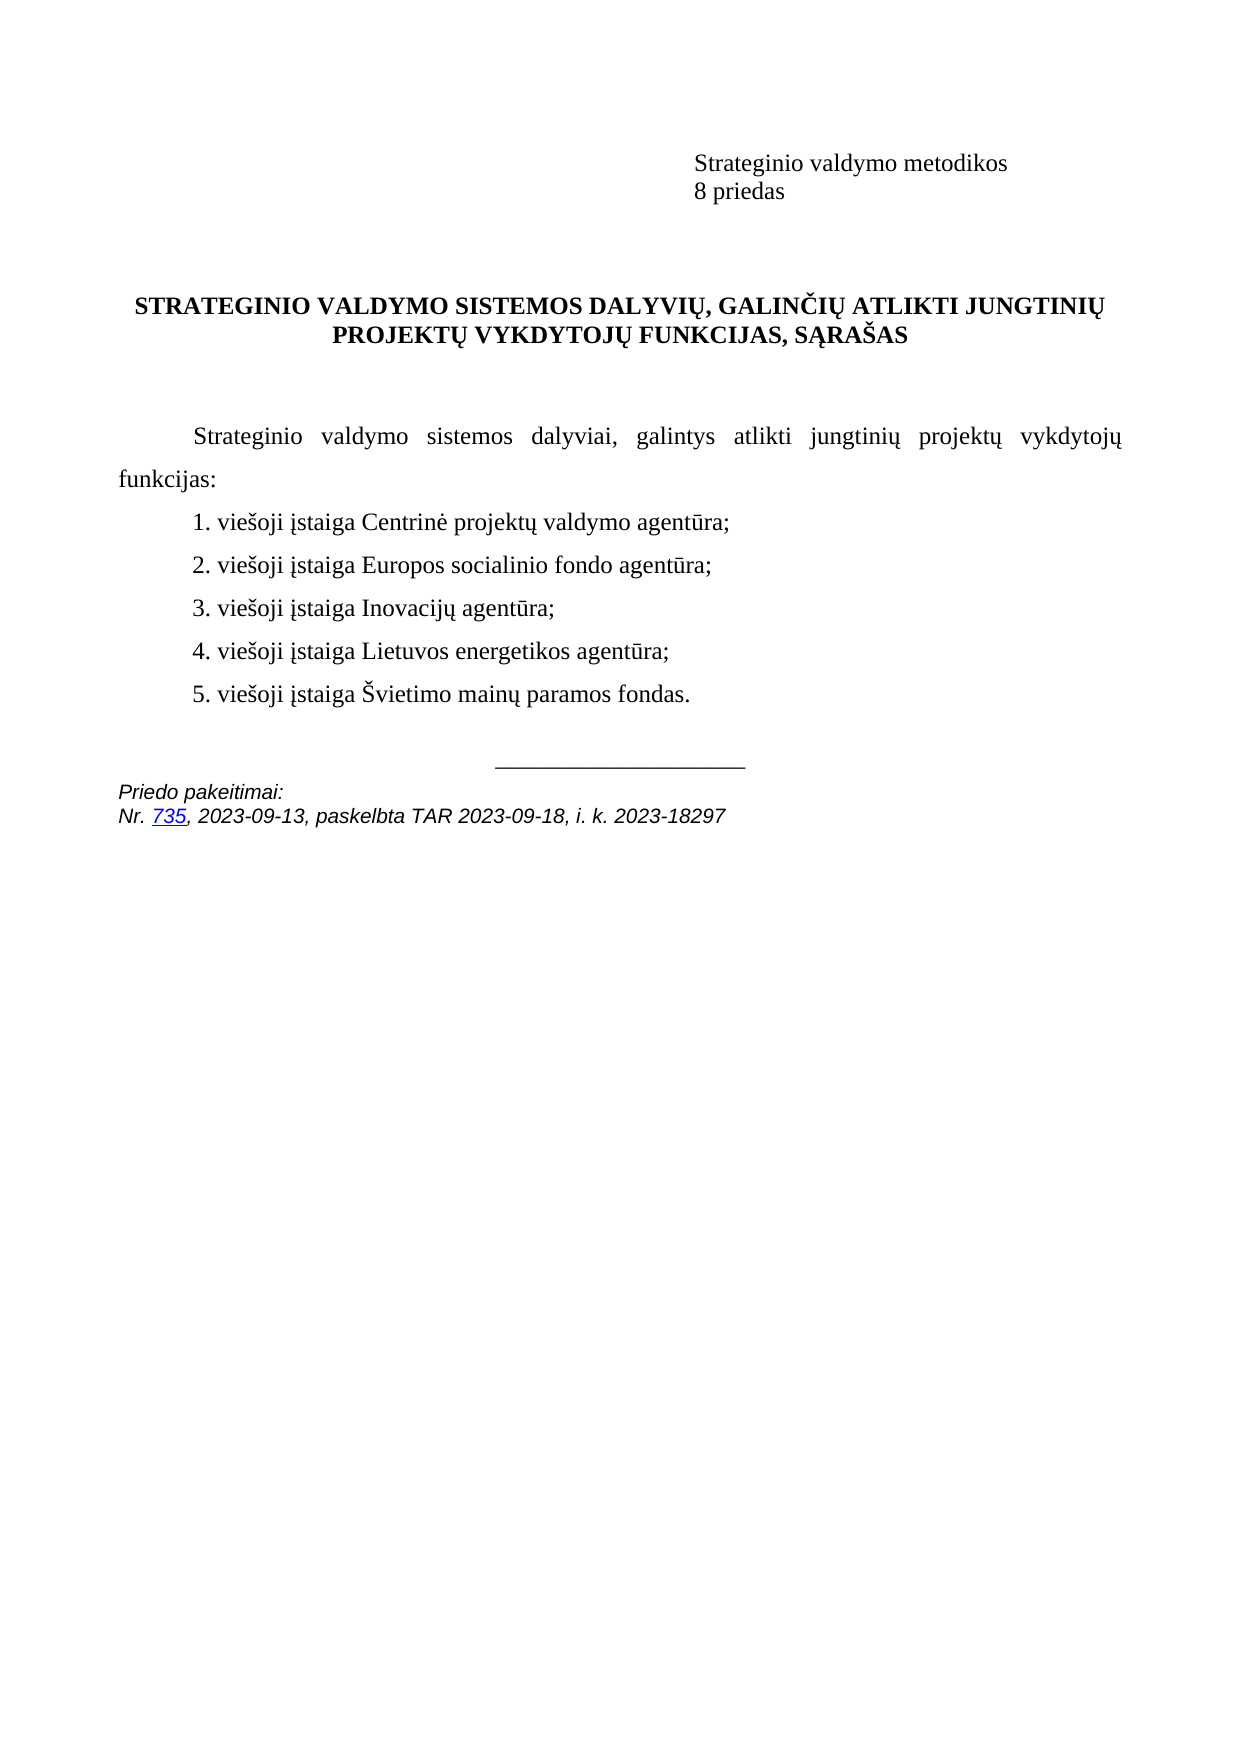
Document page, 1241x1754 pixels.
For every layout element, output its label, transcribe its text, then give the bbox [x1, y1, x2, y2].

text Nr. 735, 2023-09-13, paskelbta TAR 2023-09-18, i. k. 2023-18297 [118, 804, 1122, 828]
text STRATEGINIO VALDYMO SISTEMOS DALYVIŲ, GALINČIŲ ATLIKTI JUNGTINIŲ PROJEKTŲ VYKDYTOJŲ FUNKCIJAS, SĄRAŠAS [118, 291, 1122, 349]
text 8 priedas [694, 176, 1122, 205]
text 5. viešoji įstaiga Švietimo mainų paramos fondas. [118, 679, 1122, 708]
text Priedo pakeitimai: [118, 780, 1122, 804]
text 3. viešoji įstaiga Inovacijų agentūra; [118, 593, 1122, 622]
text Strateginio valdymo metodikos [694, 148, 1122, 176]
text 1. viešoji įstaiga Centrinė projektų valdymo agentūra; [118, 507, 1122, 536]
text 2. viešoji įstaiga Europos socialinio fondo agentūra; [118, 550, 1122, 579]
text –––––––––––––––––––– [118, 751, 1122, 780]
text Strateginio valdymo sistemos dalyviai, galintys atlikti jungtinių projektų vykdytojų funkcijas: [118, 421, 1122, 493]
text 4. viešoji įstaiga Lietuvos energetikos agentūra; [118, 636, 1122, 665]
